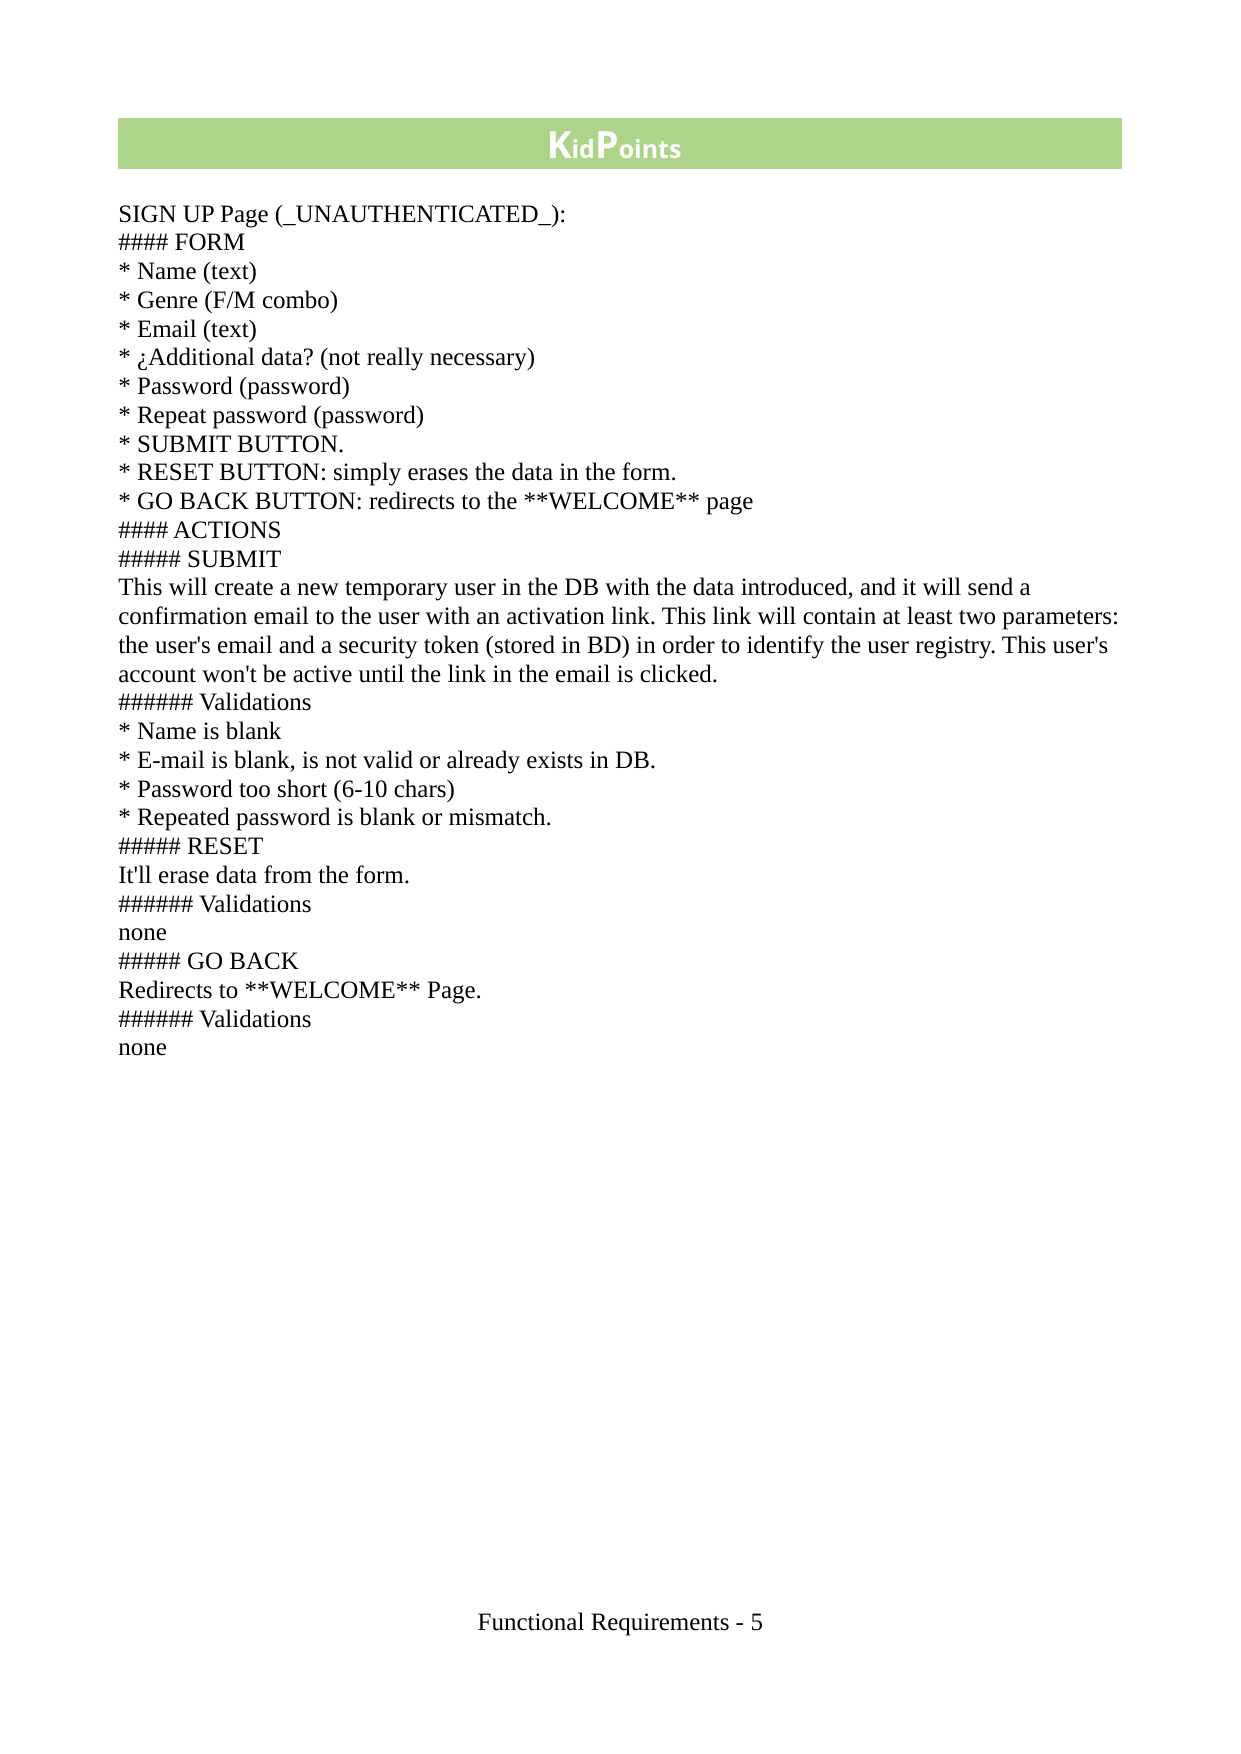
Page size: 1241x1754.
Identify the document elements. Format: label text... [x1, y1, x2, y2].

text * Password too short (6-10 chars) [118, 774, 1122, 802]
text This will create a new temporary user in the DB with the data introduced, and it will send a confirmation email to the user with an activation link. This link will contain at least two parameters: the user's email and a security token (stored in BD) in order to identify the user registry. This user's account won't be active until the link in the email is clicked. [118, 572, 1122, 687]
text #### FORM [118, 227, 1122, 256]
text * Name is blank [118, 716, 1122, 745]
text ##### SUBMIT [118, 544, 1122, 572]
text It'll erase data from the form. [118, 860, 1122, 889]
text ##### RESET [118, 831, 1122, 860]
text * ¿Additional data? (not really necessary) [118, 342, 1122, 371]
text ###### Validations [118, 889, 1122, 917]
text * GO BACK BUTTON: redirects to the **WELCOME** page [118, 486, 1122, 515]
text none [118, 1032, 1122, 1061]
text #### ACTIONS [118, 515, 1122, 544]
text * Email (text) [118, 314, 1122, 342]
text ##### GO BACK [118, 946, 1122, 975]
text * Repeat password (password) [118, 400, 1122, 429]
text * Genre (F/M combo) [118, 285, 1122, 314]
text * Repeated password is blank or mismatch. [118, 802, 1122, 831]
text * RESET BUTTON: simply erases the data in the form. [118, 457, 1122, 486]
text none [118, 917, 1122, 946]
text SIGN UP Page (_UNAUTHENTICATED_): [118, 199, 1122, 227]
text * Name (text) [118, 256, 1122, 285]
text * Password (password) [118, 371, 1122, 400]
text Redirects to **WELCOME** Page. [118, 975, 1122, 1004]
text * E-mail is blank, is not valid or already exists in DB. [118, 745, 1122, 774]
text ###### Validations [118, 1004, 1122, 1032]
text * SUBMIT BUTTON. [118, 429, 1122, 457]
text ###### Validations [118, 687, 1122, 716]
